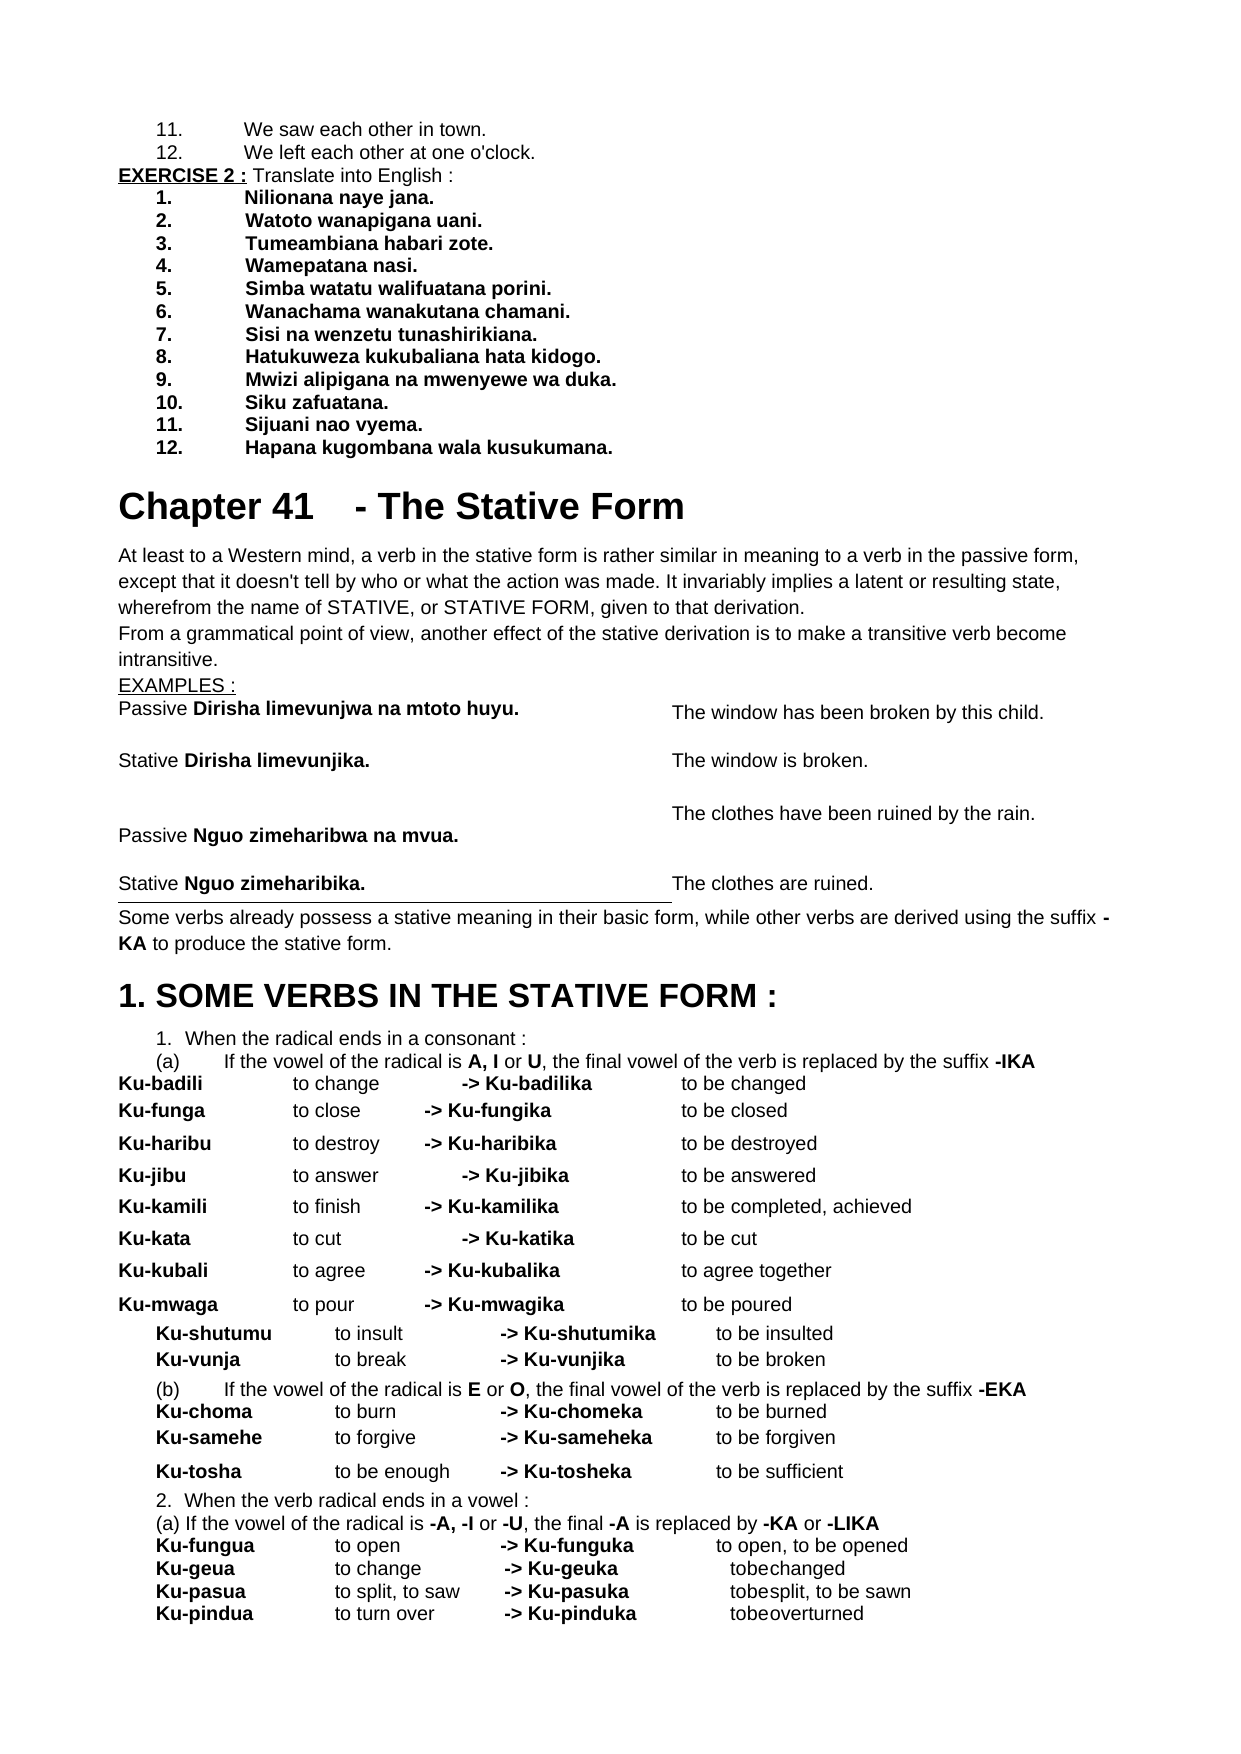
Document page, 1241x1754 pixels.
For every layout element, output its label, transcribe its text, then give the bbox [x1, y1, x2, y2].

table_header -> Ku-badilika [424, 1072, 643, 1099]
list Mwizi alipigana na mwenyewe wa duka. [118, 368, 1122, 391]
table_cell to be destroyed [644, 1132, 914, 1164]
subtitle 1. SOME VERBS IN THE STATIVE FORM : [118, 976, 1122, 1014]
table_cell Ku-vunja [118, 1348, 297, 1377]
table_cell -> Ku-kubalika [424, 1259, 643, 1293]
text Some verbs already possess a stative meaning in their basic form, while other verbs are derived using the suffix -KA to produce the stative form. [118, 902, 1122, 955]
table_header Passive Dirisha limevunjwa na mtoto huyu. [118, 697, 672, 749]
table_cell to break -> Ku-vunjika to be broken [297, 1348, 978, 1377]
table_header Ku-choma [118, 1400, 297, 1426]
table_cell to be closed [644, 1099, 914, 1132]
list We left each other at one o'clock. [118, 141, 1122, 163]
table_cell Stative Nguo zimeharibika. [118, 872, 672, 902]
list Siku zafuatana. [118, 391, 1122, 413]
table_cell The clothes have been ruined by the rain. [672, 798, 1148, 872]
text EXAMPLES : [118, 671, 1122, 697]
table_cell to destroy [255, 1132, 424, 1164]
table_cell -> Ku-haribika [424, 1132, 643, 1164]
table_cell to agree together [644, 1259, 914, 1293]
table_cell Ku-kamili [118, 1195, 255, 1227]
list Sijuani nao vyema. [118, 413, 1122, 436]
table_cell to answer [255, 1164, 424, 1195]
list When the radical ends in a consonant : [172, 1027, 1122, 1049]
table_cell Ku-jibu [118, 1164, 255, 1195]
list Wanachama wanakutana chamani. [118, 300, 1122, 322]
list Sisi na wenzetu tunashirikiana. [118, 322, 1122, 345]
table_cell Ku-kubali [118, 1259, 255, 1293]
list Tumeambiana habari zote. [118, 232, 1122, 254]
table_cell to be answered [644, 1164, 914, 1195]
list If the vowel of the radical is A, I or U, the final vowel of the verb is replaced by the suffix -IKA [118, 1049, 1122, 1072]
text EXERCISE 2 : Translate into English : [118, 163, 1122, 186]
table_cell Ku-samehe [118, 1426, 297, 1460]
list If the vowel of the radical is E or O, the final vowel of the verb is replaced by the suffix -EKA [118, 1377, 1122, 1400]
table_cell Stative Dirisha limevunjika. [118, 749, 672, 798]
table_cell to finish [255, 1195, 424, 1227]
table_header Ku-shutumu [118, 1321, 297, 1347]
table_header Ku-badili [118, 1072, 255, 1099]
table_cell to close [255, 1099, 424, 1132]
text At least to a Western mind, a verb in the stative form is rather similar in meaning to a verb in the passive form, except that it doesn't tell by who or what the action was made. It invariably implies a latent or resulting state, wherefrom the name of STATIVE, or STATIVE FORM, given to that derivation. [118, 540, 1122, 619]
table_cell to cut [255, 1227, 424, 1259]
table_header to be changed [644, 1072, 914, 1099]
table_header Ku-fungua Ku-geua Ku-pasua Ku-pindua [118, 1534, 297, 1636]
list Watoto wanapigana uani. [118, 209, 1122, 232]
table_header to insult -> Ku-shutumika to be insulted [297, 1321, 978, 1347]
list Hatukuweza kukubaliana hata kidogo. [118, 345, 1122, 368]
table_cell -> Ku-mwagika [424, 1293, 643, 1321]
table_cell Ku-kata [118, 1227, 255, 1259]
list Hapana kugombana wala kusukumana. [118, 436, 1122, 459]
table_cell -> Ku-fungika [424, 1099, 643, 1132]
list [118, 1027, 156, 1049]
table_header The window has been broken by this child. [672, 697, 1148, 749]
subtitle Chapter 41 - The Stative Form [118, 484, 1122, 527]
table_cell to forgive -> Ku-sameheka to be forgiven [297, 1426, 978, 1460]
table_cell -> Ku-kamilika [424, 1195, 643, 1227]
table_header to open -> Ku-funguka to open, to be opened to change -> Ku-geuka to be changed to split, to saw -> Ku-pasuka to be split, to be sawn to turn over -> Ku-pinduka to be overturned [297, 1534, 978, 1636]
table_cell to be enough -> Ku-tosheka to be sufficient [297, 1460, 978, 1489]
text (a) If the vowel of the radical is -A, -I or -U, the final -A is replaced by -KA or -LIKA [118, 1511, 1122, 1534]
table_cell Ku-funga [118, 1099, 255, 1132]
table_cell -> Ku-katika [424, 1227, 643, 1259]
text From a grammatical point of view, another effect of the stative derivation is to make a transitive verb become intransitive. [118, 619, 1122, 671]
list Wamepatana nasi. [118, 254, 1122, 277]
list Nilionana naye jana. [118, 186, 1122, 209]
table_cell The window is broken. [672, 749, 1148, 798]
table_cell to be poured [644, 1293, 914, 1321]
table_cell Ku-haribu [118, 1132, 255, 1164]
table_header to change [255, 1072, 424, 1099]
table_cell to agree [255, 1259, 424, 1293]
table_cell Ku-mwaga [118, 1293, 255, 1321]
table_cell Ku-tosha [118, 1460, 297, 1489]
table_cell to pour [255, 1293, 424, 1321]
table_cell -> Ku-jibika [424, 1164, 643, 1195]
table_cell to be cut [644, 1227, 914, 1259]
table_header to burn -> Ku-chomeka to be burned [297, 1400, 978, 1426]
list We saw each other in town. [118, 118, 1122, 141]
table_cell The clothes are ruined. [672, 872, 1148, 902]
list [118, 1489, 156, 1511]
list When the verb radical ends in a vowel : [172, 1489, 1122, 1511]
list Simba watatu walifuatana porini. [118, 277, 1122, 300]
table_cell Passive Nguo zimeharibwa na mvua. [118, 798, 672, 872]
table_cell to be completed, achieved [644, 1195, 914, 1227]
